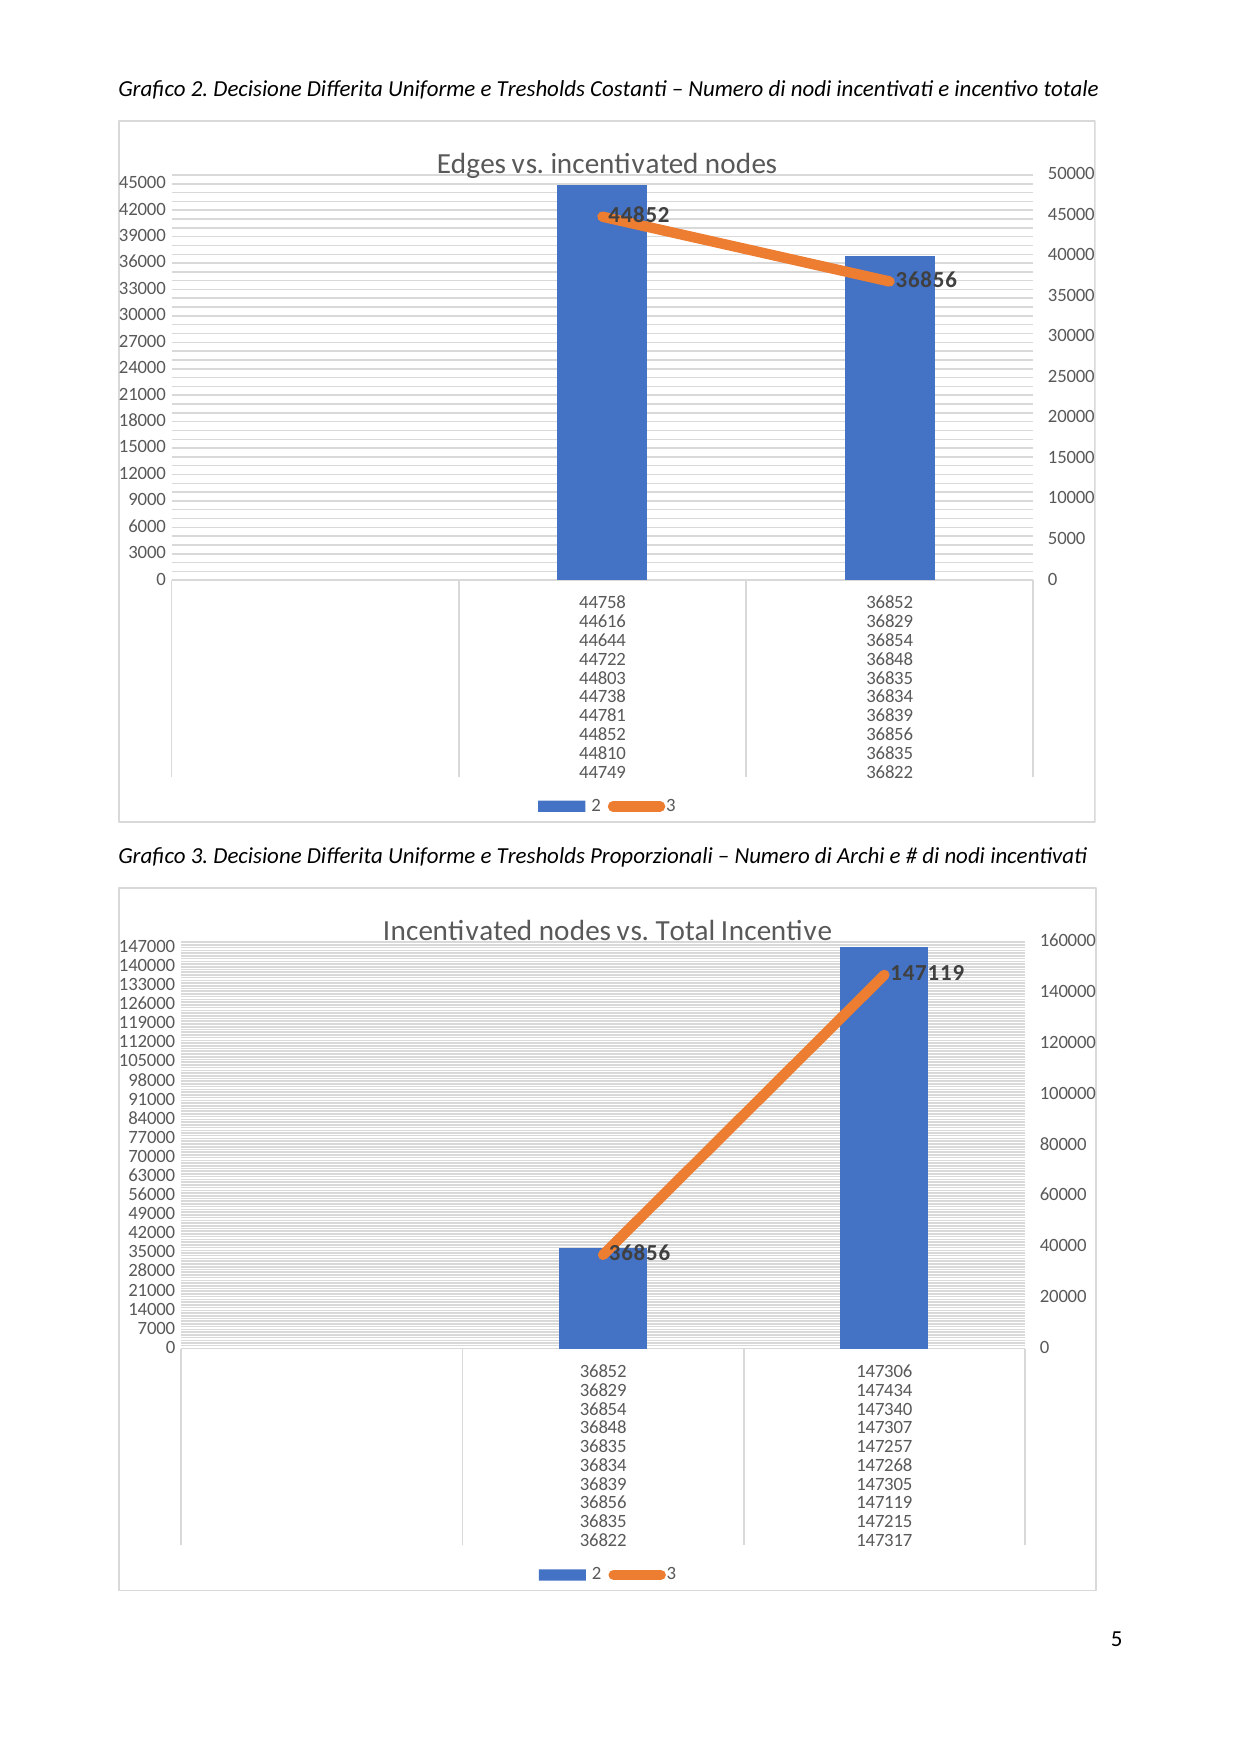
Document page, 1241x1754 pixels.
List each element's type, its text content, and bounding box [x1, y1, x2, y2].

text Grafico 3. Decisione Differita Uniforme e Tresholds Proporzionali – Numero di Archi e # di nodi incentivati [118, 841, 1122, 869]
text Grafico 2. Decisione Differita Uniforme e Tresholds Costanti – Numero di nodi incentivati e incentivo totale [118, 74, 1122, 102]
